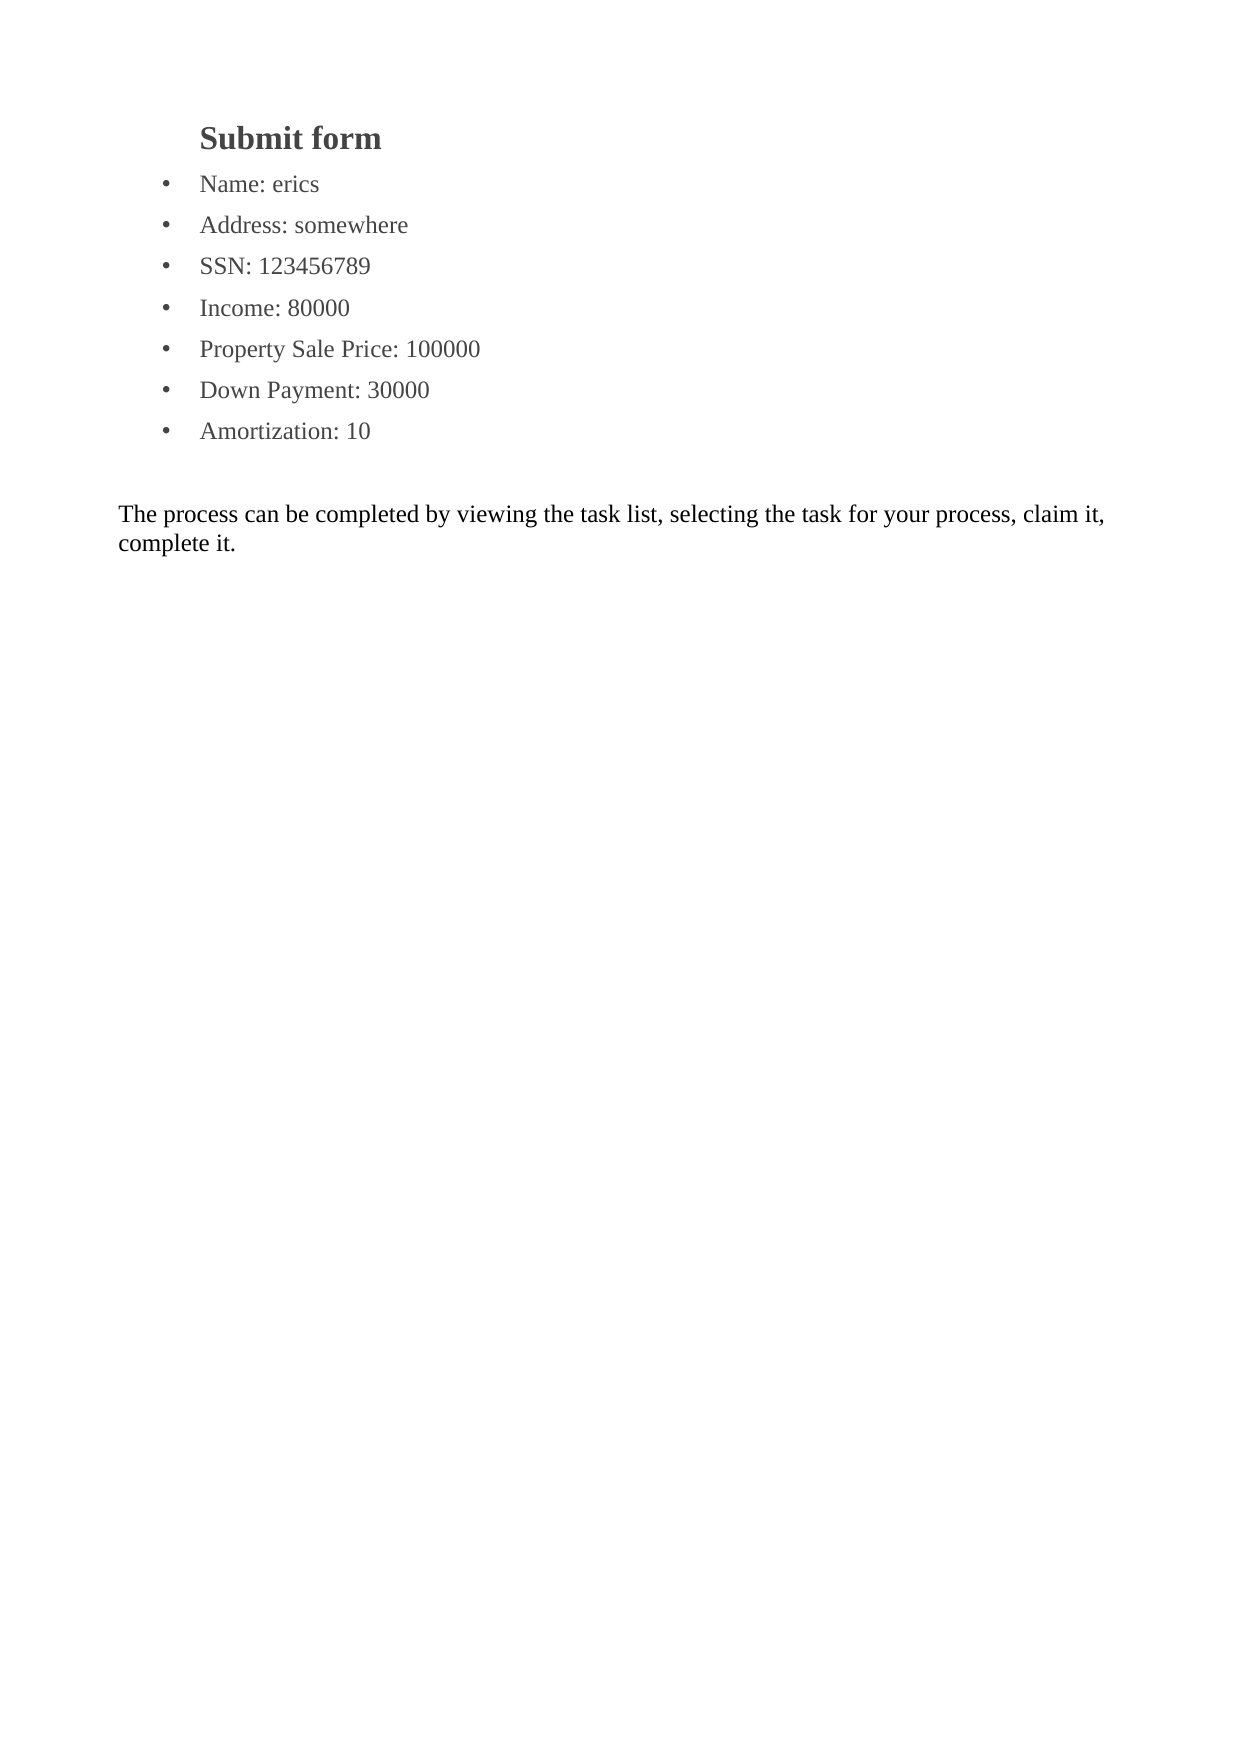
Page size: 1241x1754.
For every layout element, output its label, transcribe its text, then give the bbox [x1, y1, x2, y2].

list Amortization: 10 [162, 416, 1122, 445]
list SSN: 123456789 [162, 251, 1122, 280]
text The process can be completed by viewing the task list, selecting the task for your process, claim it, complete it. [118, 499, 1122, 556]
list Income: 80000 [162, 293, 1122, 321]
list Address: somewhere [162, 210, 1122, 239]
list Down Payment: 30000 [162, 375, 1122, 404]
list Property Sale Price: 100000 [162, 334, 1122, 363]
list Submit form [162, 118, 1122, 156]
list Name: erics [162, 169, 1122, 198]
